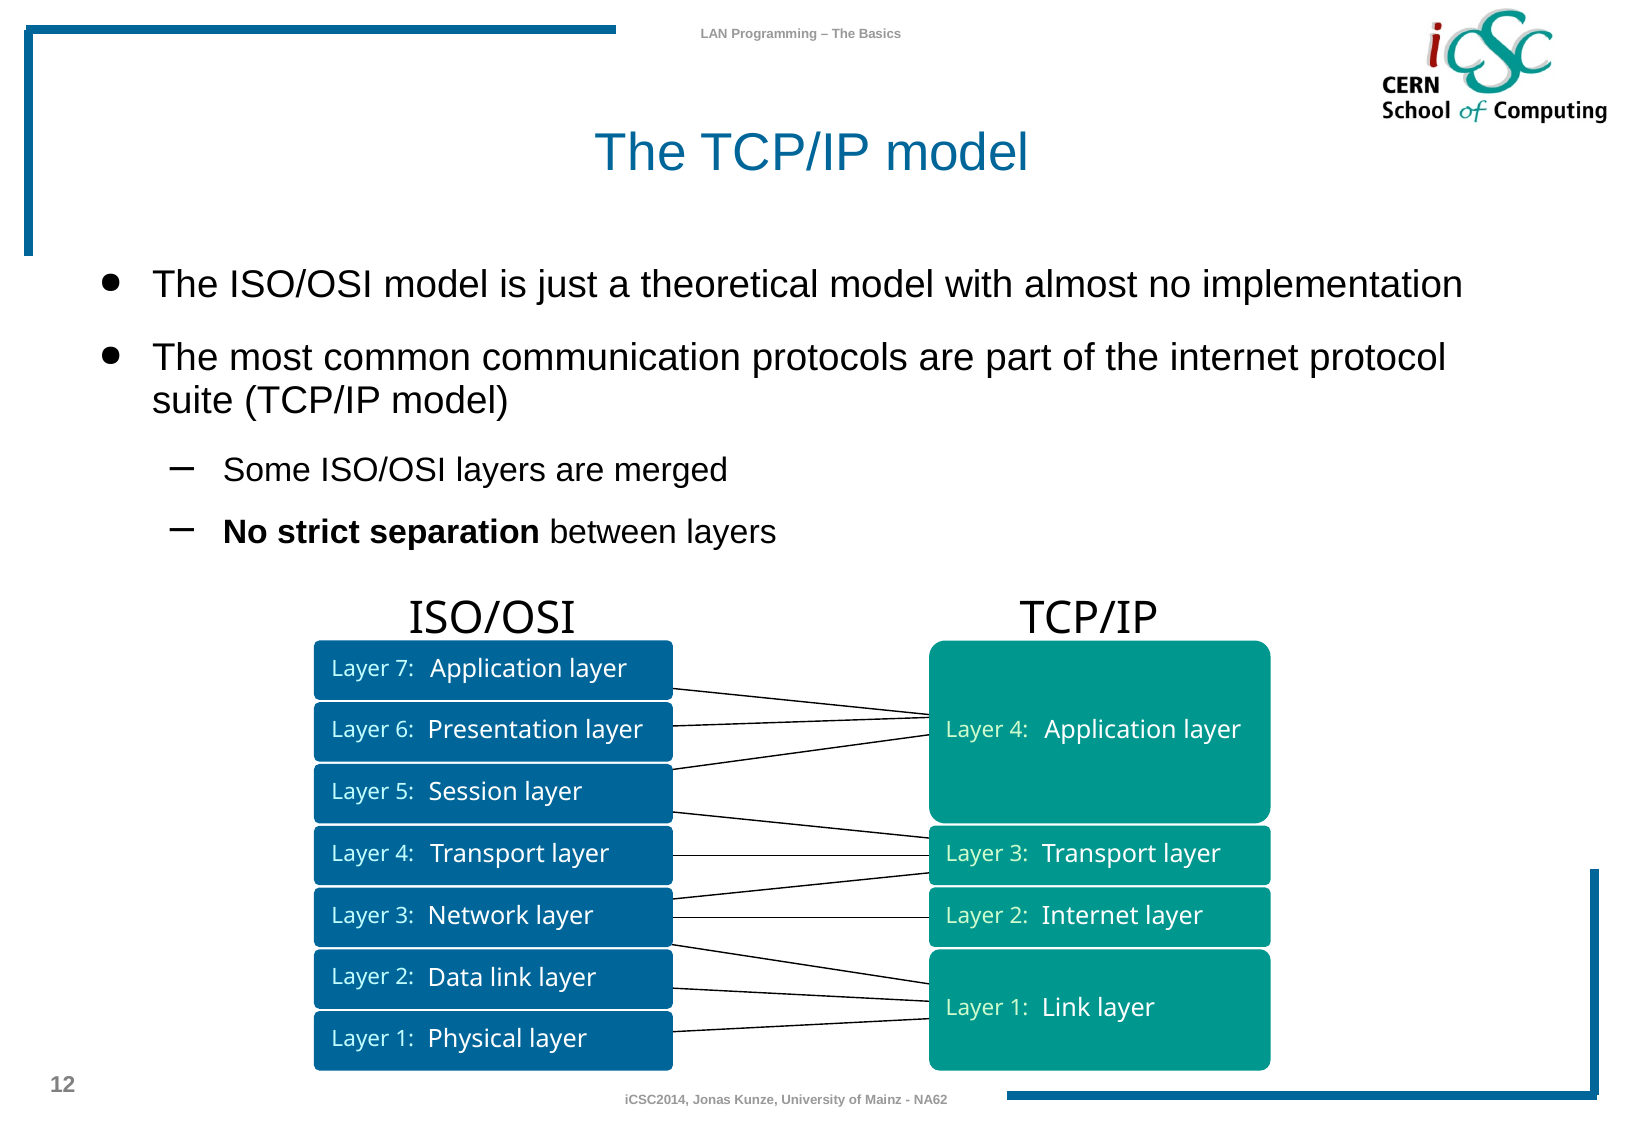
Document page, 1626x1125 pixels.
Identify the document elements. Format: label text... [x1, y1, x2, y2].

picture [440, 907, 444, 923]
picture [560, 790, 570, 796]
picture [369, 728, 378, 733]
picture [570, 725, 576, 737]
picture [313, 1005, 318, 1015]
picture [521, 967, 525, 985]
picture [313, 600, 1271, 1071]
picture [433, 667, 443, 672]
picture [565, 1036, 575, 1044]
picture [547, 911, 554, 923]
picture [523, 725, 530, 737]
picture [571, 913, 581, 920]
picture [605, 666, 615, 674]
picture [369, 667, 378, 672]
picture [574, 976, 584, 982]
picture [369, 852, 378, 857]
picture [449, 914, 459, 920]
picture [440, 970, 444, 981]
picture [369, 790, 378, 795]
picture [510, 722, 516, 736]
title The TCP/IP model [81, 44, 1544, 233]
picture [507, 1034, 514, 1046]
picture [369, 975, 378, 980]
picture [455, 728, 465, 734]
picture [462, 971, 468, 985]
picture [396, 846, 407, 860]
picture [463, 909, 472, 923]
picture [444, 789, 455, 795]
picture [621, 727, 631, 735]
picture [587, 852, 597, 858]
picture [537, 846, 543, 860]
picture [313, 696, 318, 706]
picture [1381, 8, 1608, 125]
picture [518, 663, 524, 674]
picture [369, 1037, 378, 1042]
picture [481, 727, 491, 734]
picture [507, 664, 514, 676]
picture [430, 907, 434, 923]
picture [445, 1029, 455, 1046]
picture [518, 905, 523, 923]
list The ISO/OSI model is just a theoretical model with almost no implementation The most common communication protocols are part of the internet protocol suite (TCP/IP model) Some ISO/OSI layers are merged No strict separation between layers [81, 263, 1512, 1051]
picture [474, 849, 480, 861]
picture [554, 664, 560, 676]
picture [451, 973, 458, 985]
picture [369, 914, 378, 919]
picture [534, 724, 540, 735]
